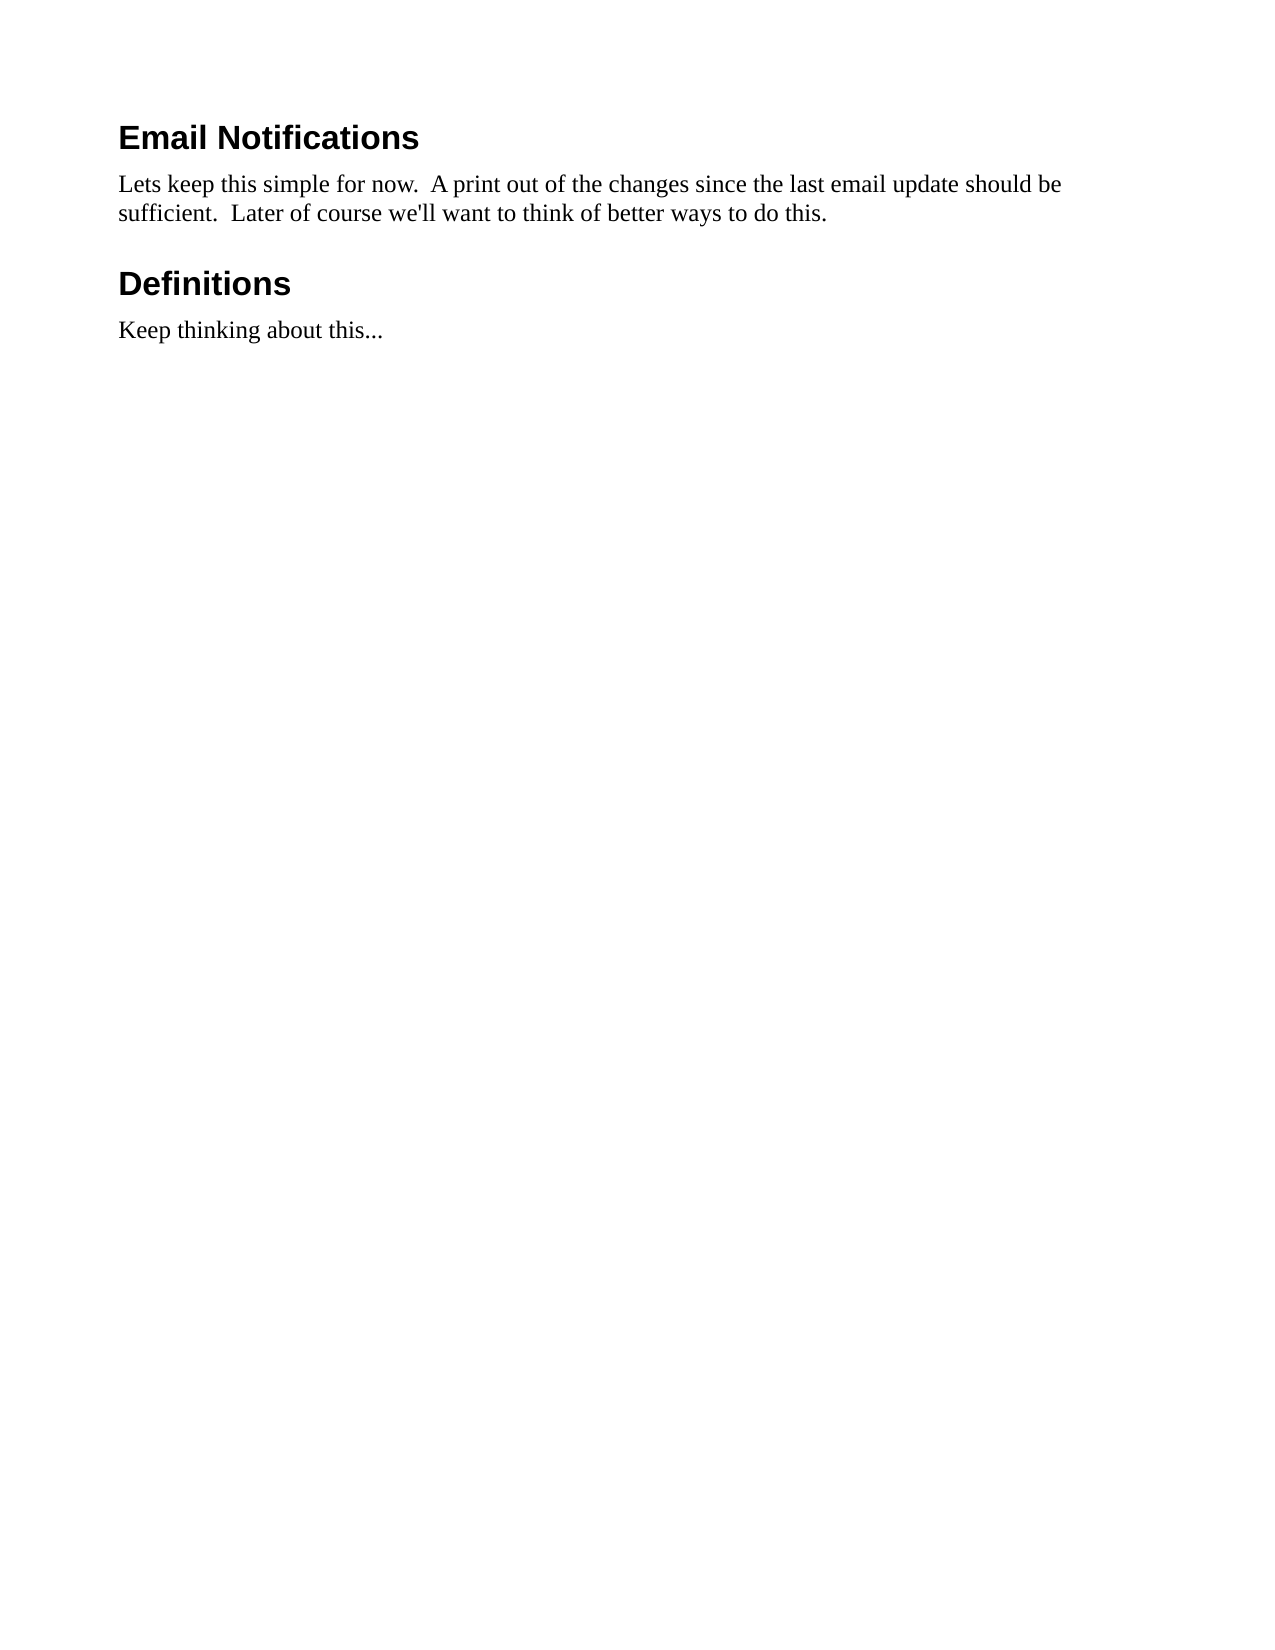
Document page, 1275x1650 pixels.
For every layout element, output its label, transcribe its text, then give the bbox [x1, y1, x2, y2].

text Keep thinking about this... [118, 315, 1157, 344]
subtitle Email Notifications [118, 118, 1157, 157]
text Lets keep this simple for now. A print out of the changes since the last email update should be sufficient. Later of course we'll want to think of better ways to do this. [118, 169, 1157, 227]
subtitle Definitions [118, 264, 1157, 303]
